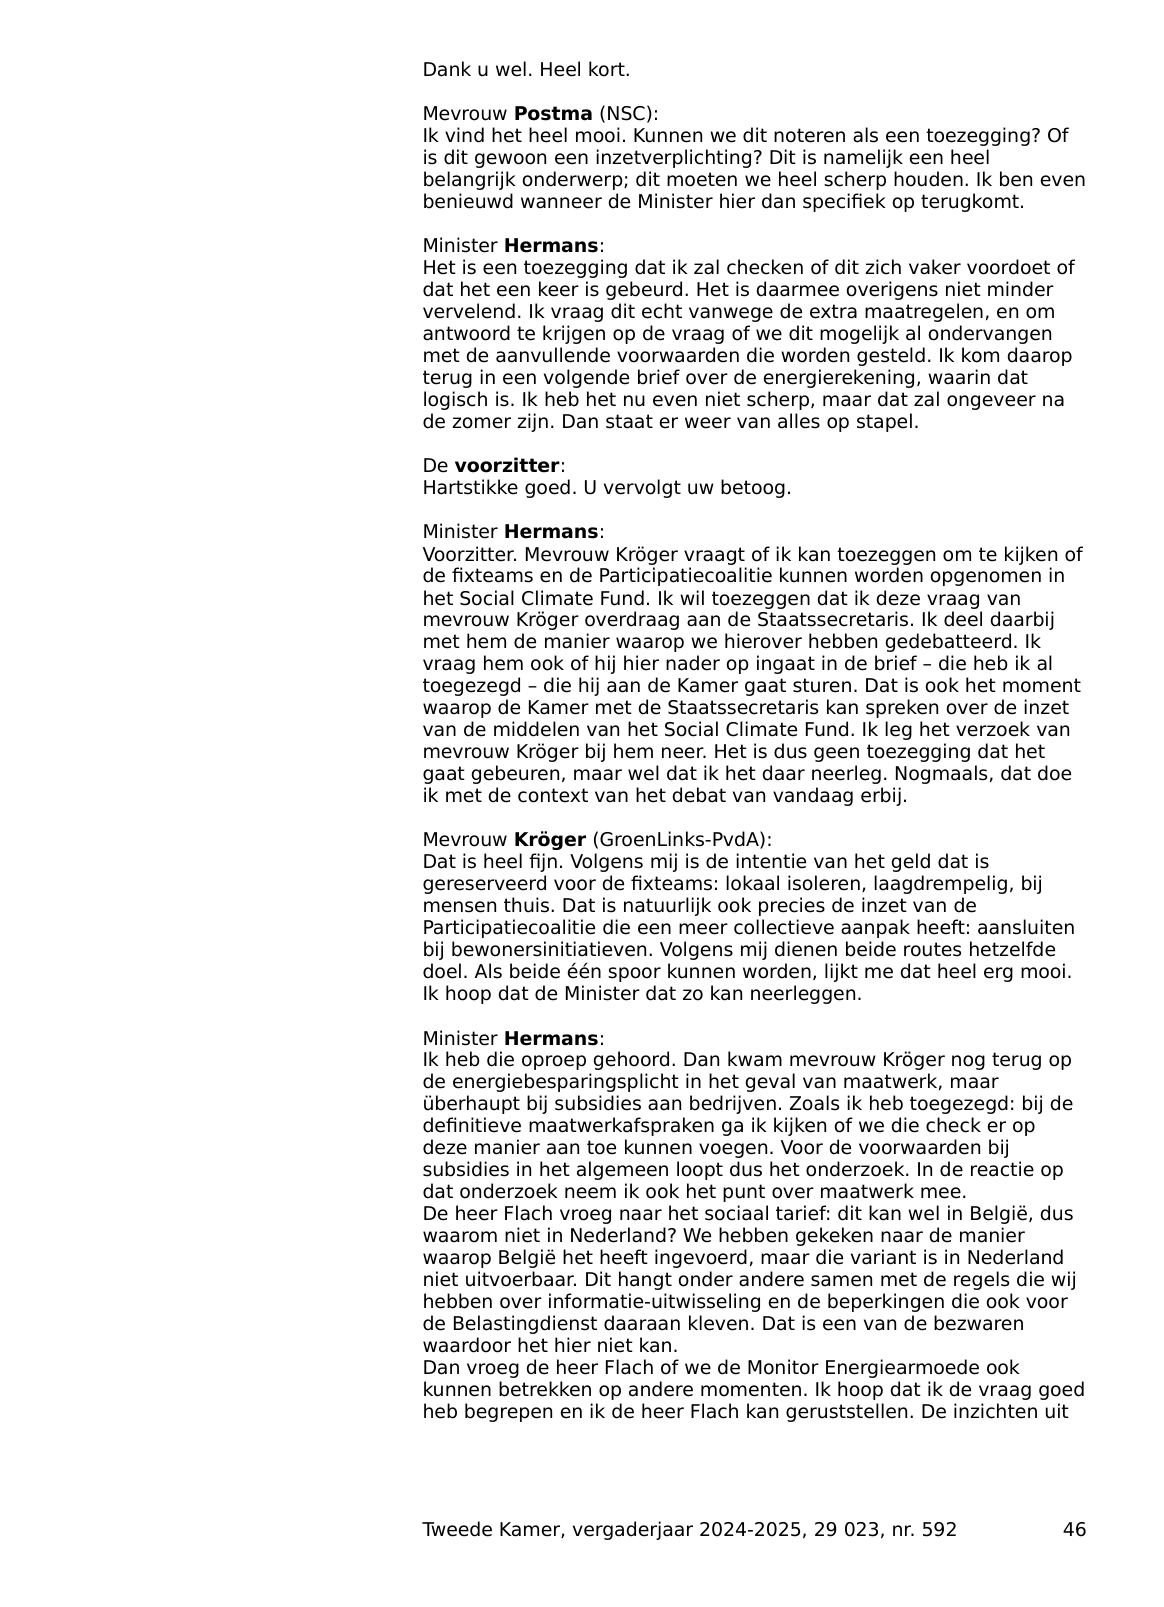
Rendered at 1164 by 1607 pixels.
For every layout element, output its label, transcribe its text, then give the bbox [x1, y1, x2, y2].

text Dank u wel. Heel kort. [422, 59, 1087, 81]
text Ik vind het heel mooi. Kunnen we dit noteren als een toezegging? Of is dit gewoon een inzetverplichting? Dit is namelijk een heel belangrijk onderwerp; dit moeten we heel scherp houden. Ik ben even benieuwd wanneer de Minister hier dan specifiek op terugkomt. [422, 125, 1087, 213]
text Het is een toezegging dat ik zal checken of dit zich vaker voordoet of dat het een keer is gebeurd. Het is daarmee overigens niet minder vervelend. Ik vraag dit echt vanwege de extra maatregelen, en om antwoord te krijgen op de vraag of we dit mogelijk al ondervangen met de aanvullende voorwaarden die worden gesteld. Ik kom daarop terug in een volgende brief over de energierekening, waarin dat logisch is. Ik heb het nu even niet scherp, maar dat zal ongeveer na de zomer zijn. Dan staat er weer van alles op stapel. [422, 257, 1087, 433]
text Minister Hermans: [422, 1027, 1087, 1049]
text Minister Hermans: [422, 521, 1087, 543]
text De voorzitter: [422, 455, 1087, 477]
text Voorzitter. Mevrouw Kröger vraagt of ik kan toezeggen om te kijken of de fixteams en de Participatiecoalitie kunnen worden opgenomen in het Social Climate Fund. Ik wil toezeggen dat ik deze vraag van mevrouw Kröger overdraag aan de Staatssecretaris. Ik deel daarbij met hem de manier waarop we hierover hebben gedebatteerd. Ik vraag hem ook of hij hier nader op ingaat in de brief – die heb ik al toegezegd – die hij aan de Kamer gaat sturen. Dat is ook het moment waarop de Kamer met de Staatssecretaris kan spreken over de inzet van de middelen van het Social Climate Fund. Ik leg het verzoek van mevrouw Kröger bij hem neer. Het is dus geen toezegging dat het gaat gebeuren, maar wel dat ik het daar neerleg. Nogmaals, dat doe ik met de context van het debat van vandaag erbij. [422, 543, 1087, 807]
text Dan vroeg de heer Flach of we de Monitor Energiearmoede ook kunnen betrekken op andere momenten. Ik hoop dat ik de vraag goed heb begrepen en ik de heer Flach kan geruststellen. De inzichten uit [422, 1357, 1087, 1423]
text Minister Hermans: [422, 235, 1087, 257]
text Mevrouw Kröger (GroenLinks-PvdA): [422, 829, 1087, 851]
text Mevrouw Postma (NSC): [422, 103, 1087, 125]
text Dat is heel fijn. Volgens mij is de intentie van het geld dat is gereserveerd voor de fixteams: lokaal isoleren, laagdrempelig, bij mensen thuis. Dat is natuurlijk ook precies de inzet van de Participatiecoalitie die een meer collectieve aanpak heeft: aansluiten bij bewonersinitiatieven. Volgens mij dienen beide routes hetzelfde doel. Als beide één spoor kunnen worden, lijkt me dat heel erg mooi. Ik hoop dat de Minister dat zo kan neerleggen. [422, 851, 1087, 1005]
text Hartstikke goed. U vervolgt uw betoog. [422, 477, 1087, 499]
text Ik heb die oproep gehoord. Dan kwam mevrouw Kröger nog terug op de energiebesparingsplicht in het geval van maatwerk, maar überhaupt bij subsidies aan bedrijven. Zoals ik heb toegezegd: bij de definitieve maatwerkafspraken ga ik kijken of we die check er op deze manier aan toe kunnen voegen. Voor de voorwaarden bij subsidies in het algemeen loopt dus het onderzoek. In de reactie op dat onderzoek neem ik ook het punt over maatwerk mee. [422, 1049, 1087, 1203]
text De heer Flach vroeg naar het sociaal tarief: dit kan wel in België, dus waarom niet in Nederland? We hebben gekeken naar de manier waarop België het heeft ingevoerd, maar die variant is in Nederland niet uitvoerbaar. Dit hangt onder andere samen met de regels die wij hebben over informatie-uitwisseling en de beperkingen die ook voor de Belastingdienst daaraan kleven. Dat is een van de bezwaren waardoor het hier niet kan. [422, 1203, 1087, 1357]
